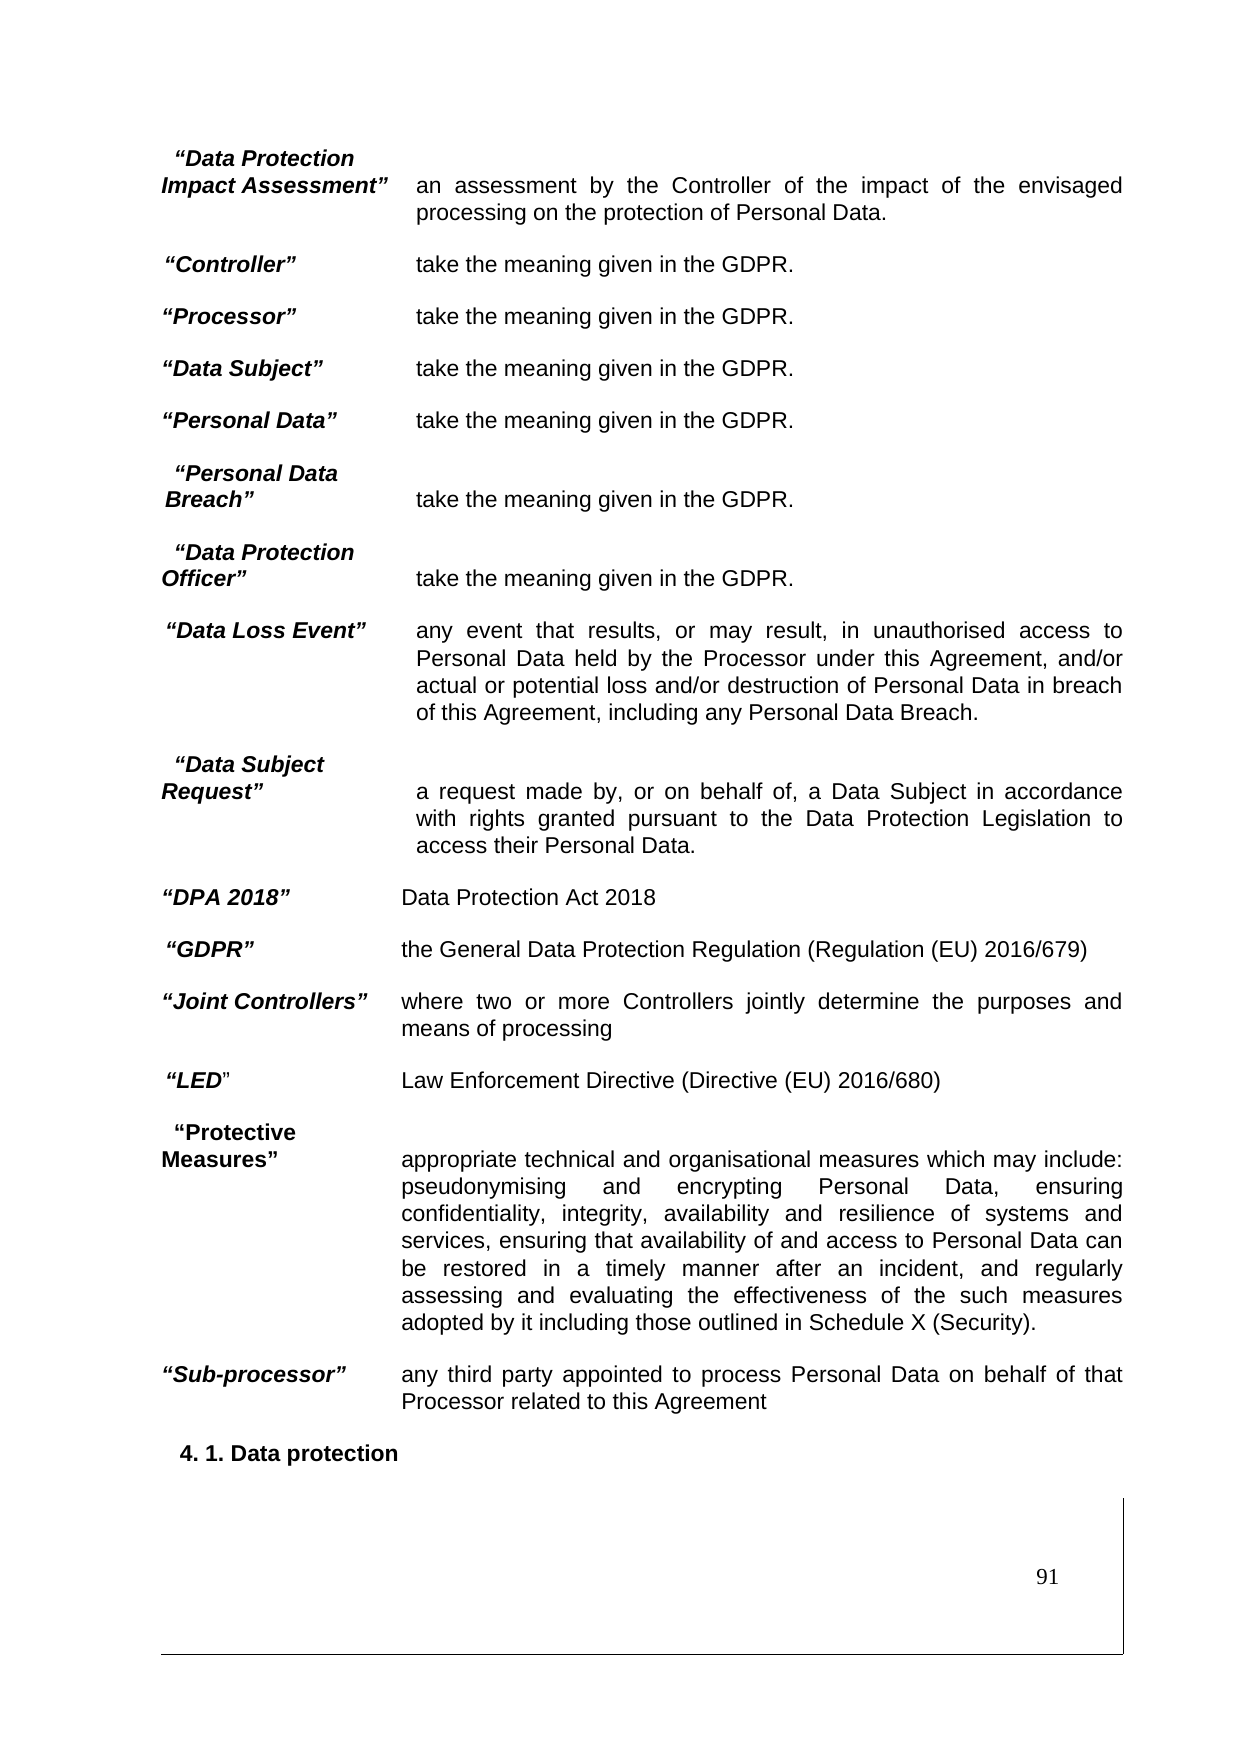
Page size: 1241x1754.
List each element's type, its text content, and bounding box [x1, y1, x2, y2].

text Breach” take the meaning given in the GDPR. [165, 486, 1123, 513]
text “Personal Data” take the meaning given in the GDPR. [161, 407, 1123, 434]
text Measures” appropriate technical and organisational measures which may include: pseudonymising and encrypting Personal Data, ensuring confidentiality, integrity, availability and resilience of systems and services, ensuring that availability of and access to Personal Data can be restored in a timely manner after an incident, and regularly assessing and evaluating the effectiveness of the such measures adopted by it including those outlined in Schedule X (Security). [161, 1146, 1123, 1335]
text Officer” take the meaning given in the GDPR. [161, 565, 1123, 592]
text “LED” Law Enforcement Directive (Directive (EU) 2016/680) [165, 1067, 1123, 1093]
text Impact Assessment” an assessment by the Controller of the impact of the envisaged processing on the protection of Personal Data. [161, 172, 1123, 225]
text “Protective [162, 1119, 1123, 1146]
text “Data Loss Event” any event that results, or may result, in unauthorised access to Personal Data held by the Processor under this Agreement, and/or actual or potential loss and/or destruction of Personal Data in breach of this Agreement, including any Personal Data Breach. [165, 617, 1123, 725]
text “Data Protection [162, 538, 1123, 565]
text “Data Subject [162, 751, 1123, 777]
text “Data Protection [162, 145, 1123, 171]
text “DPA 2018” Data Protection Act 2018 [161, 884, 1123, 910]
text Request” a request made by, or on behalf of, a Data Subject in accordance with rights granted pursuant to the Data Protection Legislation to access their Personal Data. [161, 778, 1123, 858]
text “Personal Data [162, 459, 1123, 486]
text “Joint Controllers” where two or more Controllers jointly determine the purposes and means of processing [161, 988, 1123, 1041]
text “Processor” take the meaning given in the GDPR. [161, 303, 1123, 329]
text “Controller” take the meaning given in the GDPR. [164, 251, 1123, 277]
text 4. 1. Data protection [179, 1440, 900, 1466]
text “GDPR” the General Data Protection Regulation (Regulation (EU) 2016/679) [165, 936, 1123, 962]
text “Data Subject” take the meaning given in the GDPR. [161, 355, 1123, 382]
text “Sub-processor” any third party appointed to process Personal Data on behalf of that Processor related to this Agreement [161, 1361, 1123, 1414]
